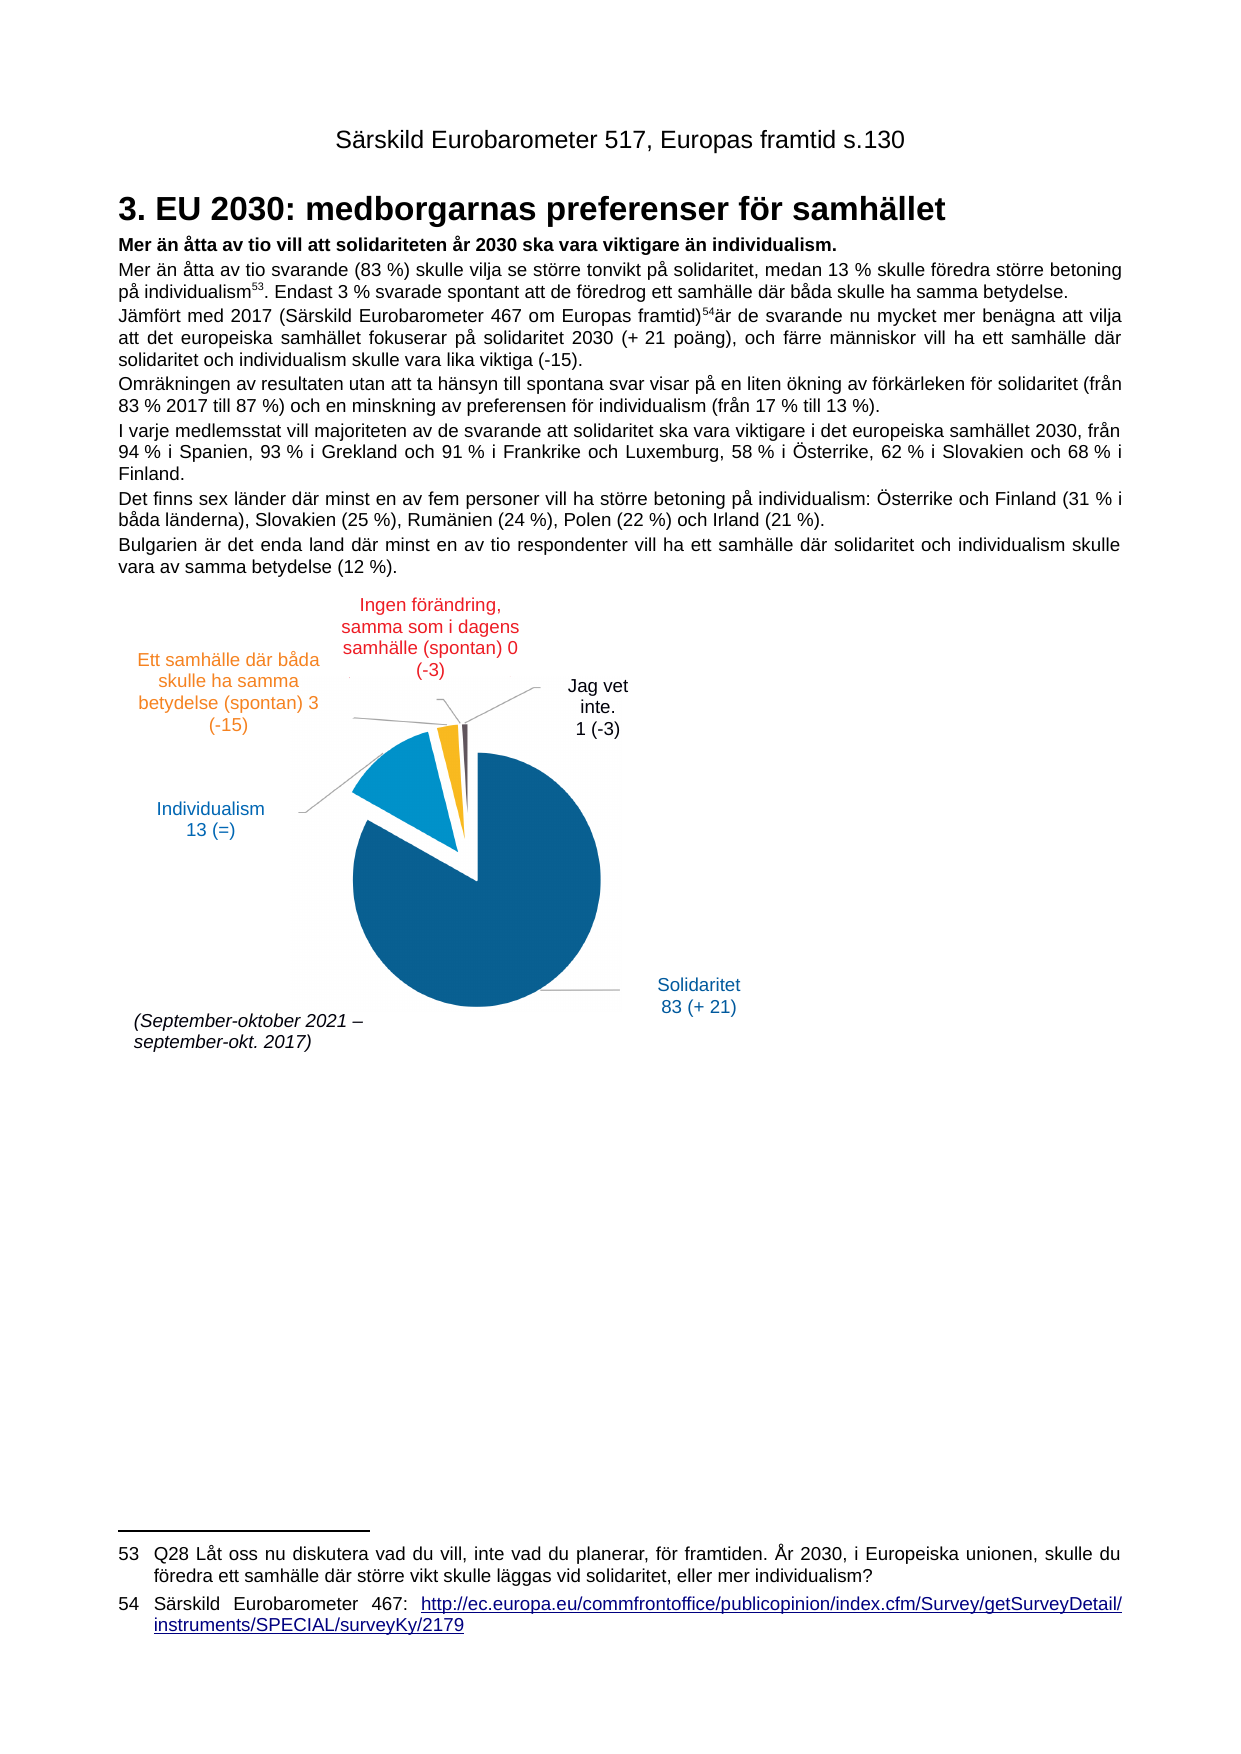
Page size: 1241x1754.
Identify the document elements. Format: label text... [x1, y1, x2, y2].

picture [290, 676, 622, 1012]
subtitle 3. EU 2030: medborgarnas preferenser för samhället [118, 189, 1122, 228]
text Det finns sex länder där minst en av fem personer vill ha större betoning på individualism: Österrike och Finland (31 % i båda länderna), Slovakien (25 %), Rumänien (24 %), Polen (22 %) och Irland (21 %). [118, 487, 1122, 531]
text Omräkningen av resultaten utan att ta hänsyn till spontana svar visar på en liten ökning av förkärleken för solidaritet (från 83 % 2017 till 87 %) och en minskning av preferensen för individualism (från 17 % till 13 %). [118, 373, 1122, 416]
text Jämfört med 2017 (Särskild Eurobarometer 467 om Europas framtid)är de svarande nu mycket mer benägna att vilja att det europeiska samhället fokuserar på solidaritet 2030 (+ 21 poäng), och färre människor vill ha ett samhälle där solidaritet och individualism skulle vara lika viktiga (-15). [118, 305, 1122, 370]
text Mer än åtta av tio vill att solidariteten år 2030 ska vara viktigare än individualism. [118, 234, 1122, 256]
text I varje medlemsstat vill majoriteten av de svarande att solidaritet ska vara viktigare i det europeiska samhället 2030, från 94 % i Spanien, 93 % i Grekland och 91 % i Frankrike och Luxemburg, 58 % i Österrike, 62 % i Slovakien och 68 % i Finland. [118, 419, 1122, 484]
text Särskild Eurobarometer 467: http://ec.europa.eu/commfrontoffice/publicopinion/index.cfm/Survey/getSurveyDetail/instruments/SPECIAL/surveyKy/2179 [118, 1593, 1122, 1636]
text Q28 Låt oss nu diskutera vad du vill, inte vad du planerar, för framtiden. År 2030, i Europeiska unionen, skulle du föredra ett samhälle där större vikt skulle läggas vid solidaritet, eller mer individualism? [118, 1543, 1122, 1586]
text Mer än åtta av tio svarande (83 %) skulle vilja se större tonvikt på solidaritet, medan 13 % skulle föredra större betoning på individualism. Endast 3 % svarade spontant att de föredrog ett samhälle där båda skulle ha samma betydelse. [118, 259, 1122, 302]
text Bulgarien är det enda land där minst en av tio respondenter vill ha ett samhälle där solidaritet och individualism skulle vara av samma betydelse (12 %). [118, 534, 1122, 577]
